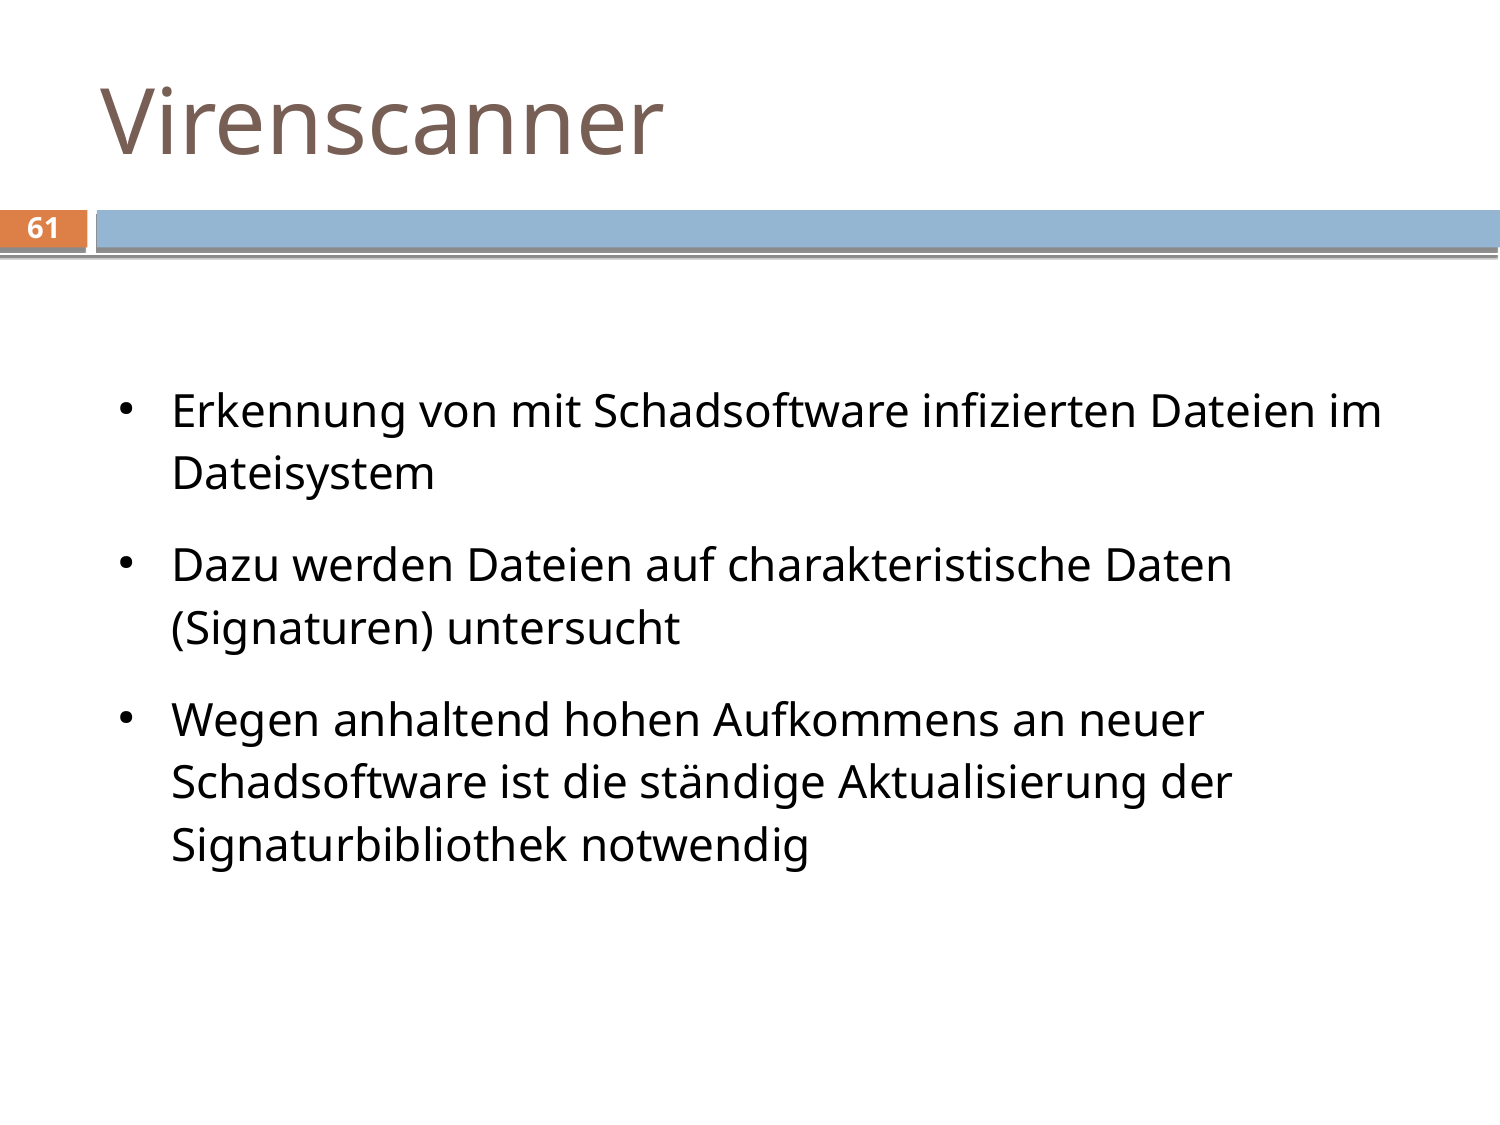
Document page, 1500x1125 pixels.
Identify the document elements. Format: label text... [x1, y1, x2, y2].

list Erkennung von mit Schadsoftware infizierten Dateien im Dateisystem Dazu werden Dateien auf charakteristische Daten (Signaturen) untersucht Wegen anhaltend hohen Aufkommens an neuer Schadsoftware ist die ständige Aktualisierung der Signaturbibliothek notwendig [100, 286, 1438, 1024]
title Virenscanner [100, 11, 1500, 226]
